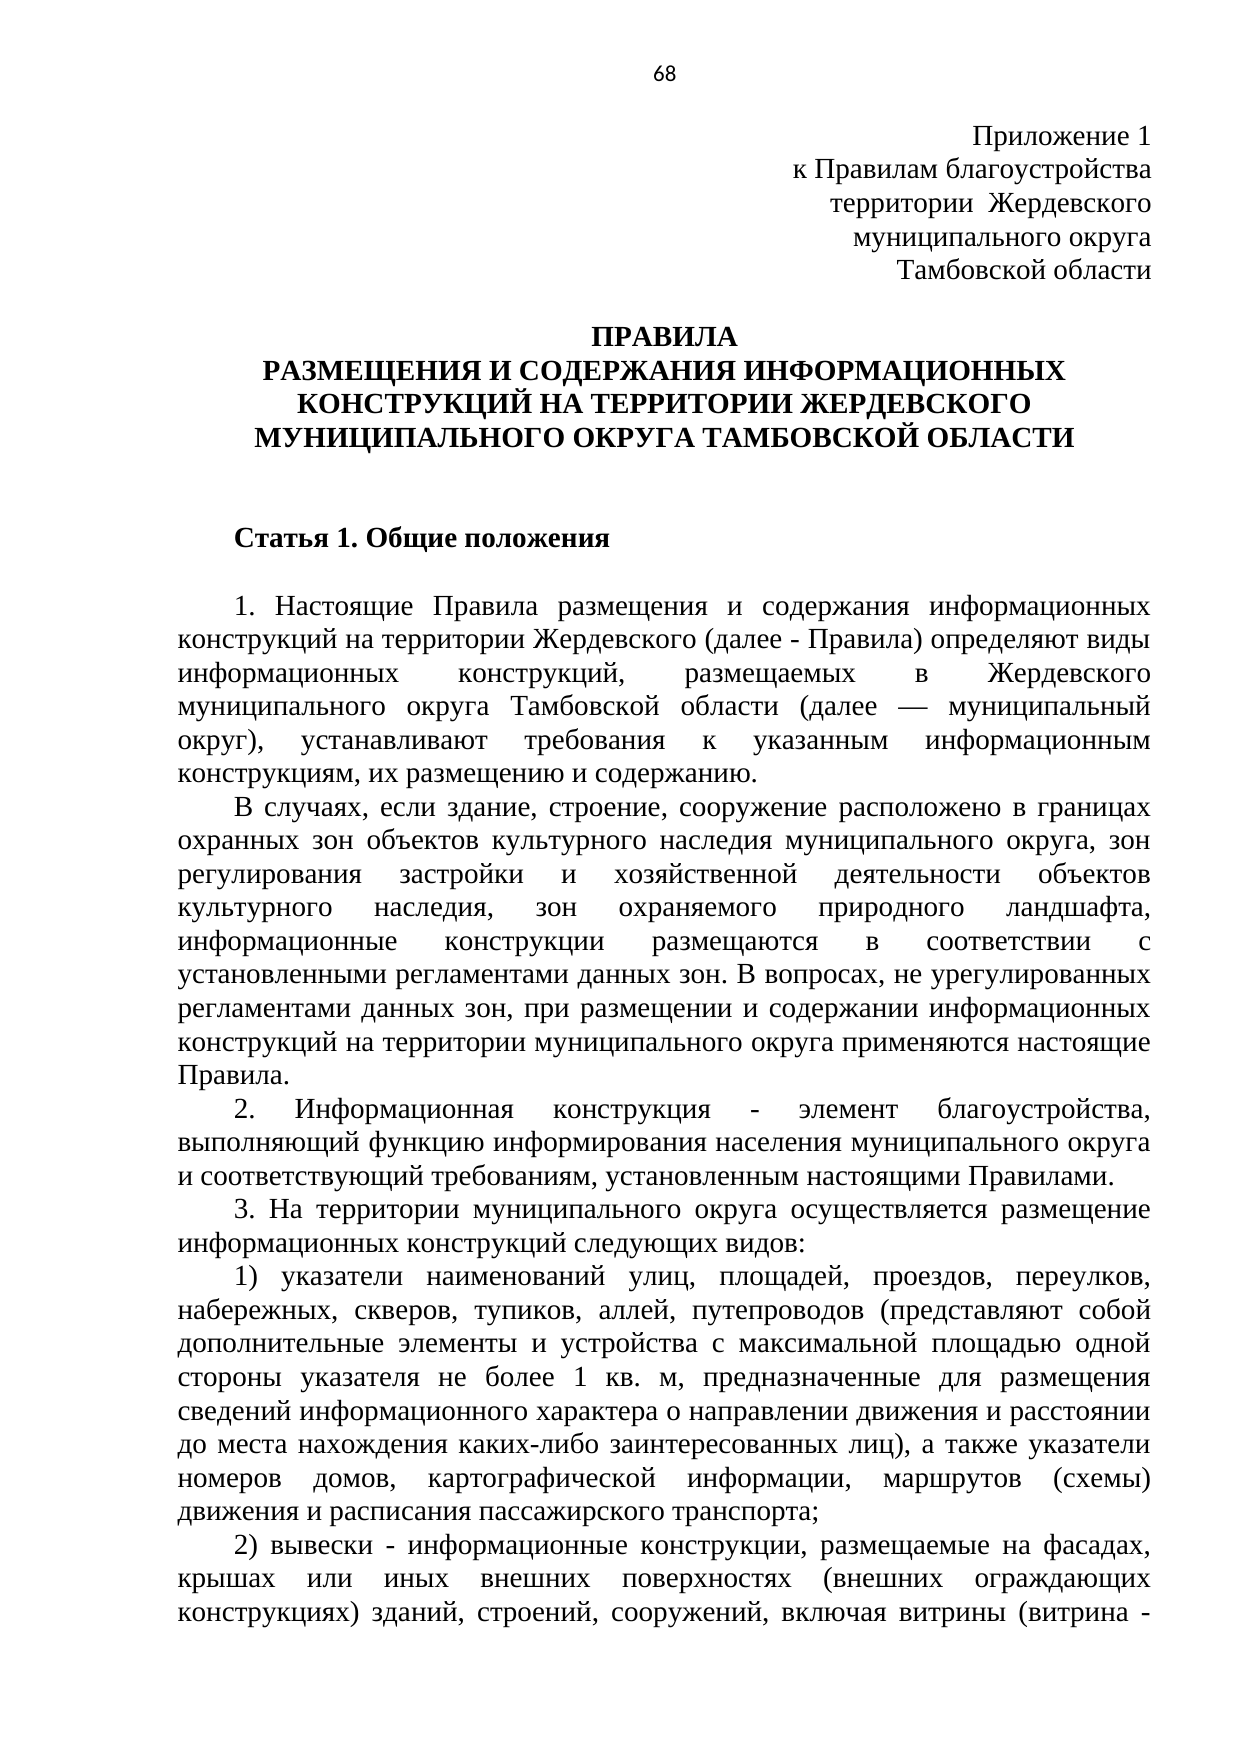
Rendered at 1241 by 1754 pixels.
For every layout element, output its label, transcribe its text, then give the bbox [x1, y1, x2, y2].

text 2. Информационная конструкция - элемент благоустройства, выполняющий функцию информирования населения муниципального округа и соответствующий требованиям, установленным настоящими Правилами. [177, 1091, 1152, 1191]
text 1. Настоящие Правила размещения и содержания информационных конструкций на территории Жердевского (далее - Правила) определяют виды информационных конструкций, размещаемых в Жердевского муниципального округа Тамбовской области (далее — муниципальный округ), устанавливают требования к указанным информационным конструкциям, их размещению и содержанию. [177, 588, 1152, 789]
text 2) вывески - информационные конструкции, размещаемые на фасадах, крышах или иных внешних поверхностях (внешних ограждающих конструкциях) зданий, строений, сооружений, включая витрины (витрина [177, 1527, 1152, 1627]
text 3. На территории муниципального округа осуществляется размещение информационных конструкций следующих видов: [177, 1191, 1152, 1258]
text Статья 1. Общие положения [177, 521, 1152, 554]
text к Правилам благоустройства [709, 152, 1152, 185]
text 1) указатели наименований улиц, площадей, проездов, переулков, набережных, скверов, тупиков, аллей, путепроводов (представляют собой дополнительные элементы и устройства с максимальной площадью одной стороны указателя не более 1 кв. м, предназначенные для размещения сведений информационного характера о направлении движения и расстоянии до места нахождения каких-либо заинтересованных лиц), а также указатели номеров домов, картографической информации, маршрутов (схемы) движения и расписания пассажирского транспорта; [177, 1258, 1152, 1527]
subtitle Приложение 1 [709, 118, 1152, 152]
text РАЗМЕЩЕНИЯ И СОДЕРЖАНИЯ ИНФОРМАЦИОННЫХ КОНСТРУКЦИЙ НА ТЕРРИТОРИИ ЖЕРДЕВСКОГО МУНИЦИПАЛЬНОГО ОКРУГА ТАМБОВСКОЙ ОБЛАСТИ [177, 353, 1152, 453]
text ПРАВИЛА [177, 319, 1152, 353]
text В случаях, если здание, строение, сооружение расположено в границах охранных зон объектов культурного наследия муниципального округа, зон регулирования застройки и хозяйственной деятельности объектов культурного наследия, зон охраняемого природного ландшафта, информационные конструкции размещаются в соответствии с установленными регламентами данных зон. В вопросах, не урегулированных регламентами данных зон, при размещении и содержании информационных конструкций на территории муниципального округа применяются настоящие Правила. [177, 789, 1152, 1091]
text территории Жердевского муниципального округа Тамбовской области [709, 185, 1152, 286]
